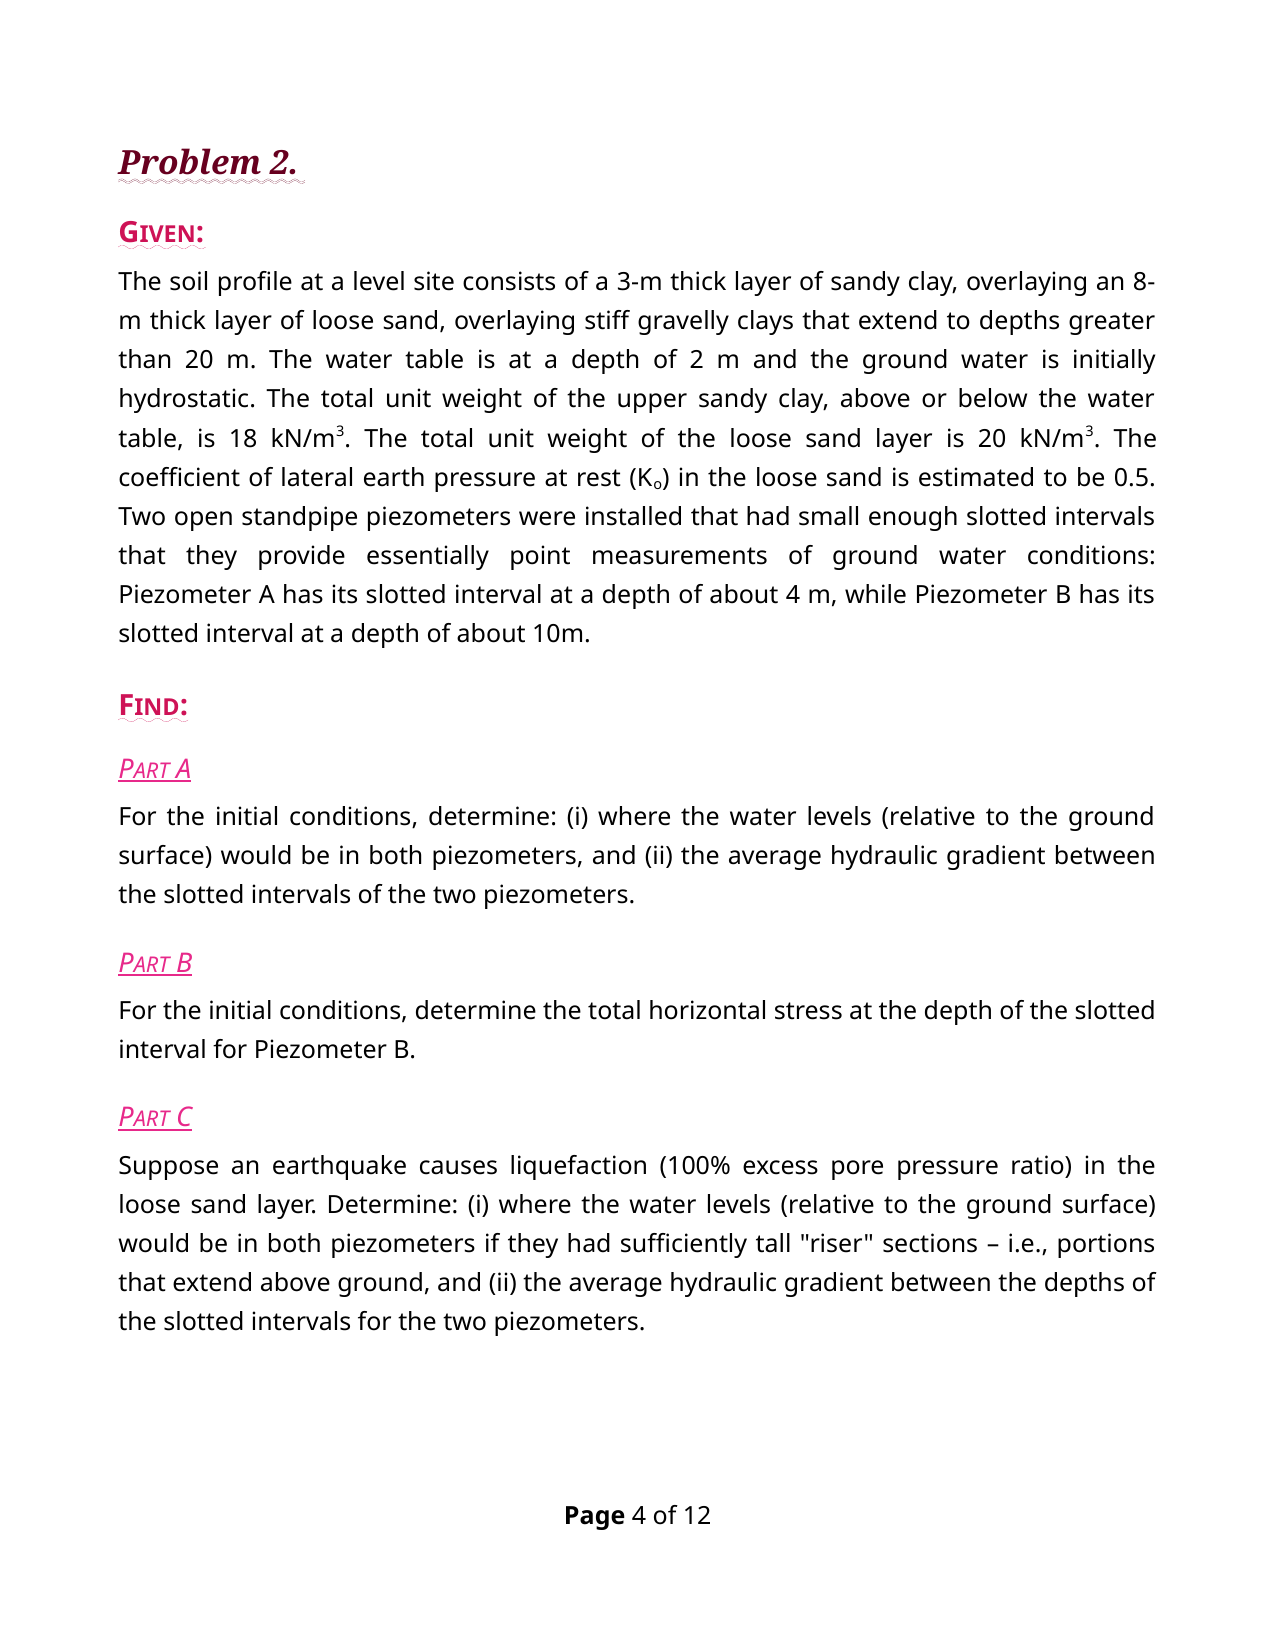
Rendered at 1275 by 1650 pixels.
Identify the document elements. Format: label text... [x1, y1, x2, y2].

subtitle Part A [118, 749, 1157, 786]
subtitle Problem 2. [118, 139, 1157, 184]
text For the initial conditions, determine the total horizontal stress at the depth of the slotted interval for Piezometer B. [118, 992, 1157, 1066]
text The soil profile at a level site consists of a 3-m thick layer of sandy clay, overlaying an 8-m thick layer of loose sand, overlaying stiff gravelly clays that extend to depths greater than 20 m. The water table is at a depth of 2 m and the ground water is initially hydrostatic. The total unit weight of the upper sandy clay, above or below the water table, is 18 kN/m3. The total unit weight of the loose sand layer is 20 kN/m3. The coefficient of lateral earth pressure at rest (Ko) in the loose sand is estimated to be 0.5. Two open standpipe piezometers were installed that had small enough slotted intervals that they provide essentially point measurements of ground water conditions: Piezometer A has its slotted interval at a depth of about 4 m, while Piezometer B has its slotted interval at a depth of about 10m. [118, 264, 1157, 650]
subtitle Part C [118, 1098, 1157, 1135]
subtitle Part B [118, 943, 1157, 980]
subtitle Given: [118, 211, 1157, 251]
text For the initial conditions, determine: (i) where the water levels (relative to the ground surface) would be in both piezometers, and (ii) the average hydraulic gradient between the slotted intervals of the two piezometers. [118, 798, 1157, 911]
text Suppose an earthquake causes liquefaction (100% excess pore pressure ratio) in the loose sand layer. Determine: (i) where the water levels (relative to the ground surface) would be in both piezometers if they had sufficiently tall "riser" sections – i.e., portions that extend above ground, and (ii) the average hydraulic gradient between the depths of the slotted intervals for the two piezometers. [118, 1147, 1157, 1338]
subtitle Find: [118, 684, 1157, 724]
